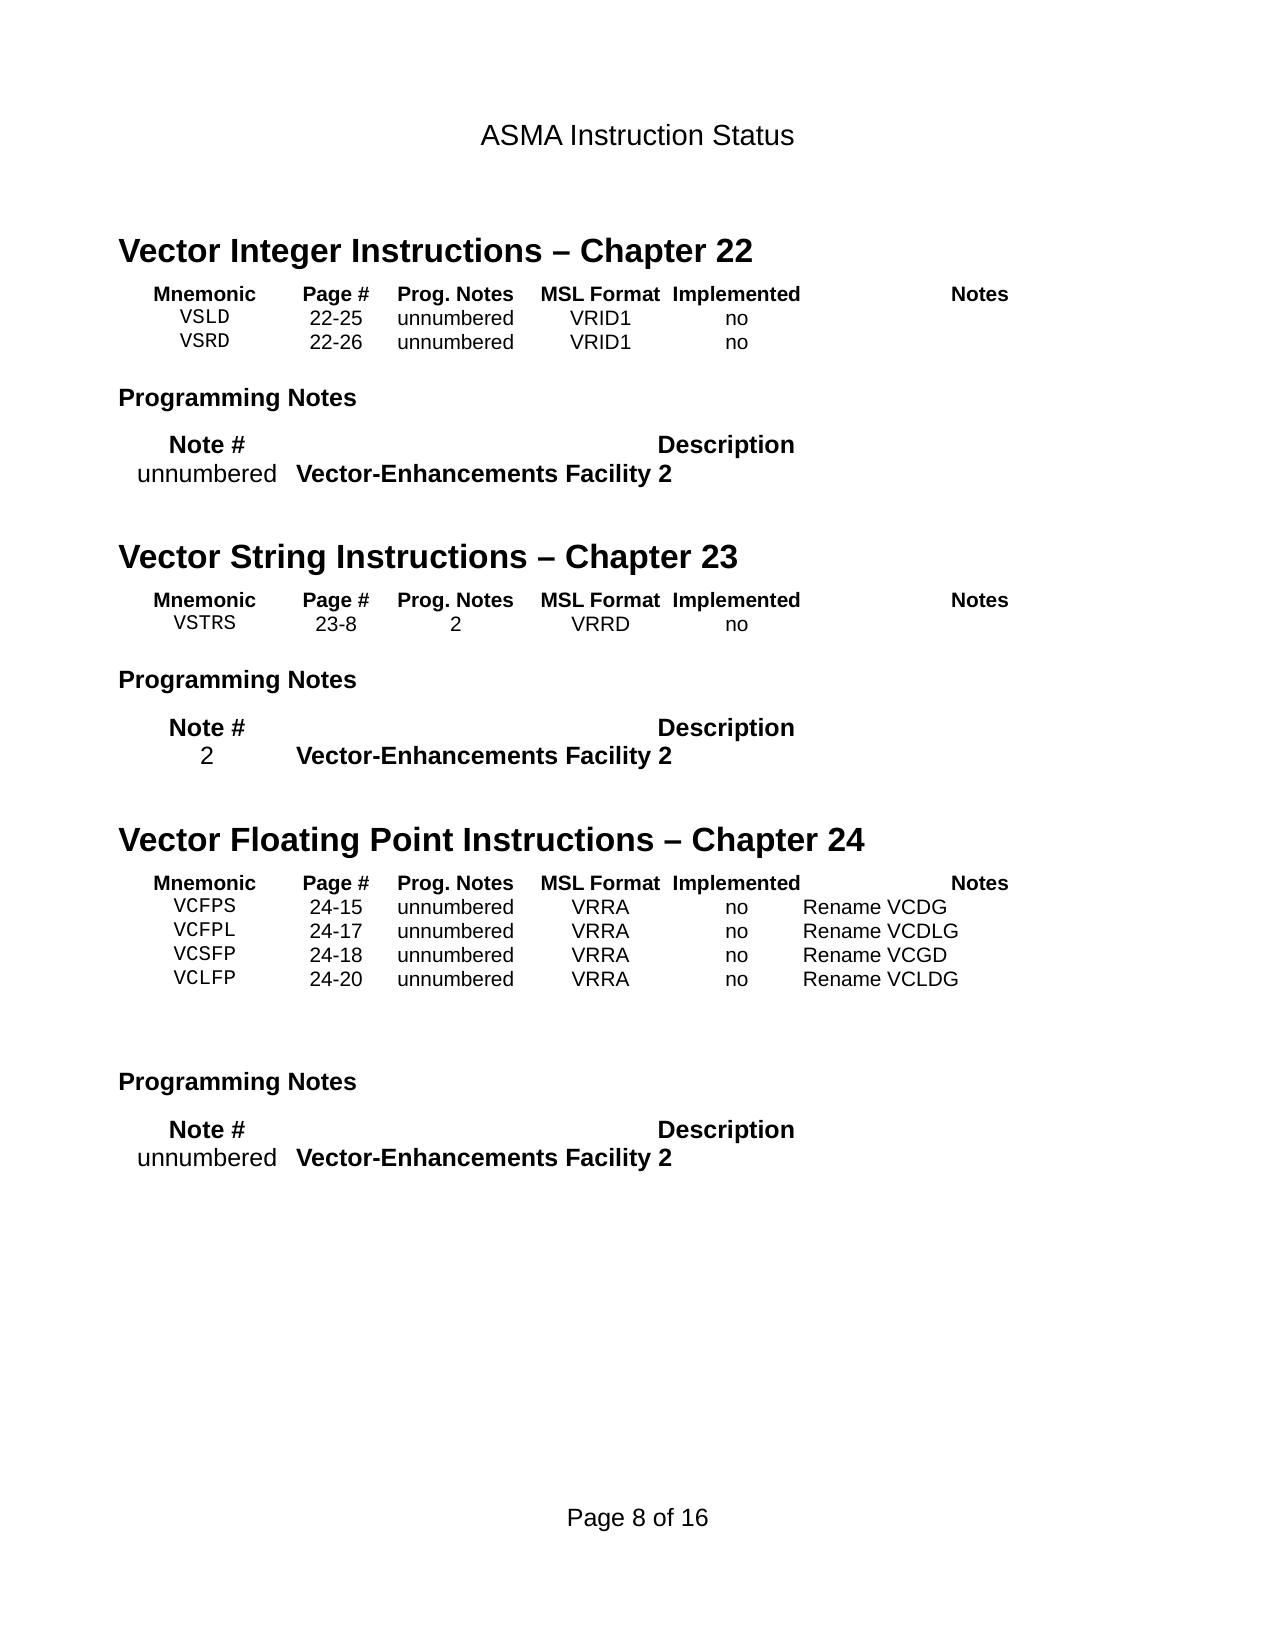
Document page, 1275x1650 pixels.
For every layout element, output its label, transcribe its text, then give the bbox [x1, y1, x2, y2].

table_cell no [671, 612, 803, 636]
table_cell Vector-Enhancements Facility 2 [296, 741, 1157, 770]
table_header Implemented [671, 282, 803, 306]
table_cell Rename VCDLG [803, 919, 1157, 943]
table_cell VRRA [530, 919, 671, 943]
table_cell Vector-Enhancements Facility 2 [296, 459, 1157, 488]
table_cell VSRD [118, 330, 291, 354]
table_cell no [671, 895, 803, 919]
text Programming Notes [118, 1067, 1157, 1096]
table_cell unnumbered [381, 306, 530, 330]
table_cell [803, 612, 1157, 636]
table_cell unnumbered [381, 330, 530, 354]
table_cell no [671, 330, 803, 354]
subtitle Vector Floating Point Instructions – Chapter 24 [118, 820, 1157, 858]
table_cell no [671, 919, 803, 943]
table_header Mnemonic [118, 588, 291, 612]
table_header Note # [118, 713, 296, 741]
text Programming Notes [118, 382, 1157, 411]
table_cell unnumbered [381, 895, 530, 919]
table_cell no [671, 943, 803, 967]
table_cell 22-25 [291, 306, 381, 330]
table_header Page # [291, 871, 381, 895]
table_header Description [296, 713, 1157, 741]
table_header Mnemonic [118, 871, 291, 895]
table_header Description [296, 1115, 1157, 1143]
table_header MSL Format [530, 282, 671, 306]
table_header Note # [118, 1115, 296, 1143]
table_header Notes [803, 871, 1157, 895]
table_cell unnumbered [118, 1143, 296, 1172]
table_cell [803, 306, 1157, 330]
table_header MSL Format [530, 871, 671, 895]
table_cell VRID1 [530, 330, 671, 354]
table_cell VCFPL [118, 919, 291, 943]
table_header Description [296, 430, 1157, 459]
table_header Prog. Notes [381, 588, 530, 612]
table_cell VRRA [530, 943, 671, 967]
table_header Prog. Notes [381, 871, 530, 895]
table_cell no [671, 967, 803, 991]
table_cell 24-20 [291, 967, 381, 991]
table_cell Rename VCGD [803, 943, 1157, 967]
table_cell Rename VCDG [803, 895, 1157, 919]
table_cell VRRA [530, 895, 671, 919]
table_cell unnumbered [381, 919, 530, 943]
table_header Notes [803, 282, 1157, 306]
table_header MSL Format [530, 588, 671, 612]
table_cell VCLFP [118, 967, 291, 991]
table_cell unnumbered [118, 459, 296, 488]
table_cell no [671, 306, 803, 330]
table_header Page # [291, 282, 381, 306]
table_cell 24-17 [291, 919, 381, 943]
table_cell VSTRS [118, 612, 291, 636]
table_cell VRRD [530, 612, 671, 636]
table_cell 2 [381, 612, 530, 636]
table_header Note # [118, 430, 296, 459]
table_cell VCFPS [118, 895, 291, 919]
table_header Implemented [671, 588, 803, 612]
table_header Notes [803, 588, 1157, 612]
table_cell VRID1 [530, 306, 671, 330]
table_header Mnemonic [118, 282, 291, 306]
table_cell [803, 330, 1157, 354]
table_cell 23-8 [291, 612, 381, 636]
table_cell unnumbered [381, 943, 530, 967]
subtitle Vector Integer Instructions – Chapter 22 [118, 231, 1157, 269]
table_cell Vector-Enhancements Facility 2 [296, 1143, 1157, 1172]
table_cell 24-15 [291, 895, 381, 919]
table_cell VRRA [530, 967, 671, 991]
table_cell VSLD [118, 306, 291, 330]
table_cell 2 [118, 741, 296, 770]
table_cell 22-26 [291, 330, 381, 354]
table_cell Rename VCLDG [803, 967, 1157, 991]
table_cell unnumbered [381, 967, 530, 991]
text Programming Notes [118, 665, 1157, 694]
table_header Page # [291, 588, 381, 612]
table_cell 24-18 [291, 943, 381, 967]
table_header Implemented [671, 871, 803, 895]
subtitle Vector String Instructions – Chapter 23 [118, 537, 1157, 576]
table_cell VCSFP [118, 943, 291, 967]
table_header Prog. Notes [381, 282, 530, 306]
